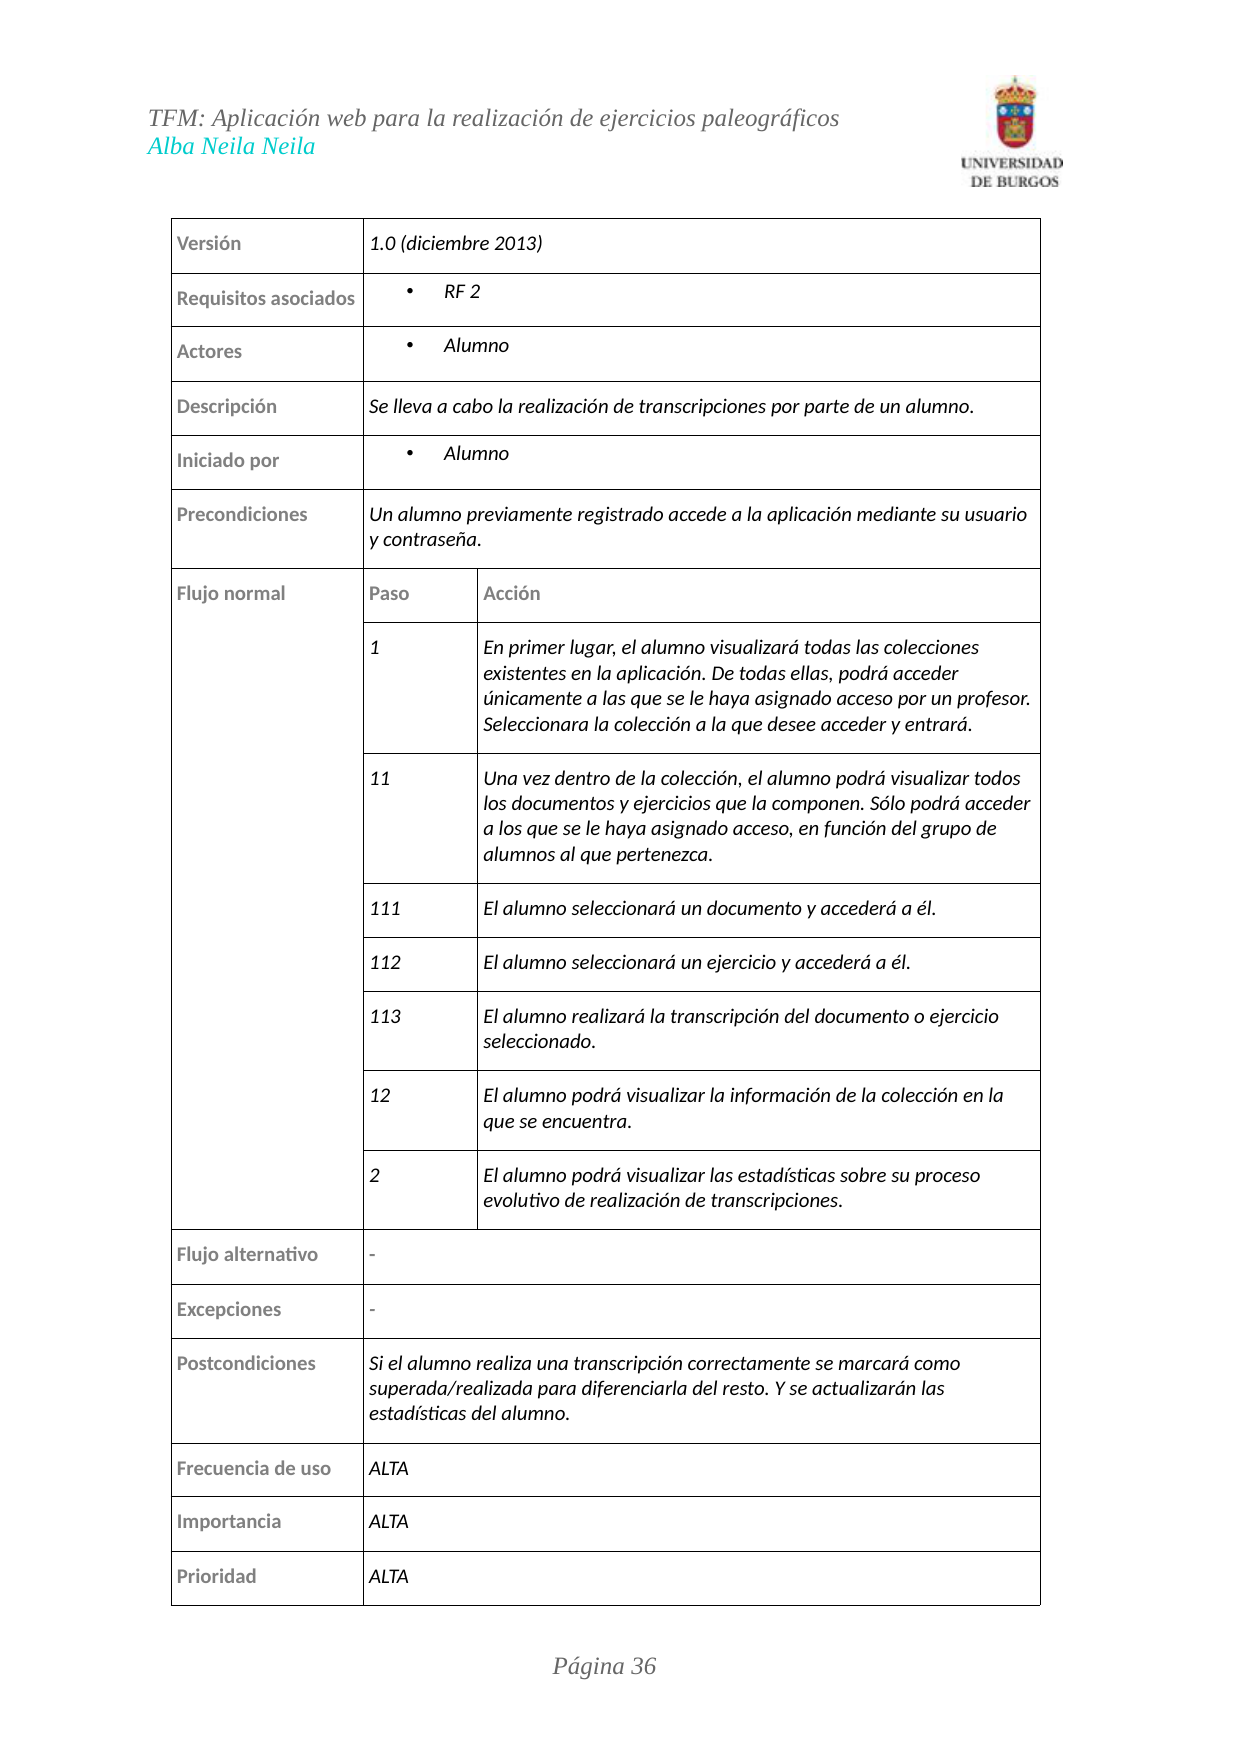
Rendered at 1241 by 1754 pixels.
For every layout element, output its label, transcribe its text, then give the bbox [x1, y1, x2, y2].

table_cell Requisitos asociados [172, 274, 363, 326]
table_cell 12 [364, 1071, 477, 1150]
table_cell Flujo alternativo [172, 1230, 363, 1283]
table_cell Alumno [364, 436, 1040, 489]
table_cell Prioridad [172, 1552, 363, 1604]
table_cell El alumno realizará la transcripción del documento o ejercicio seleccionado. [478, 992, 1040, 1070]
table_cell RF 2 [364, 274, 1040, 326]
table_cell Iniciado por [172, 436, 363, 489]
table_cell Frecuencia de uso [172, 1444, 363, 1496]
table_cell 113 [364, 992, 477, 1070]
table_cell Descripción [172, 382, 363, 434]
table_cell Versión [172, 219, 363, 272]
table_cell 1 [364, 623, 477, 752]
table_cell 111 [364, 884, 477, 937]
table_cell El alumno seleccionará un ejercicio y accederá a él. [478, 938, 1040, 991]
table_cell El alumno podrá visualizar las estadísticas sobre su proceso evolutivo de realización de transcripciones. [478, 1151, 1040, 1229]
table_cell 112 [364, 938, 477, 991]
table_cell Excepciones [172, 1285, 363, 1337]
table_cell 2 [364, 1151, 477, 1229]
table_cell Flujo normal [172, 569, 363, 1229]
table_cell Paso [364, 569, 477, 622]
table_cell El alumno podrá visualizar la información de la colección en la que se encuentra. [478, 1071, 1040, 1150]
table_cell Actores [172, 327, 363, 381]
table_cell Una vez dentro de la colección, el alumno podrá visualizar todos los documentos y ejercicios que la componen. Sólo podrá acceder a los que se le haya asignado acceso, en función del grupo de alumnos al que pertenezca. [478, 754, 1040, 883]
table_cell Precondiciones [172, 490, 363, 568]
table_cell Importancia [172, 1497, 363, 1551]
table_cell En primer lugar, el alumno visualizará todas las colecciones existentes en la aplicación. De todas ellas, podrá acceder únicamente a las que se le haya asignado acceso por un profesor. Seleccionara la colección a la que desee acceder y entrará. [478, 623, 1040, 752]
table_cell Postcondiciones [172, 1339, 363, 1442]
table_cell Se lleva a cabo la realización de transcripciones por parte de un alumno. [364, 382, 1040, 434]
table_cell - [364, 1230, 1040, 1283]
table_cell ALTA [364, 1444, 1040, 1496]
table_cell ALTA [364, 1497, 1040, 1551]
table_cell 1.0 (diciembre 2013) [364, 219, 1040, 272]
table_cell - [364, 1285, 1040, 1337]
table_cell Acción [478, 569, 1040, 622]
table_cell ALTA [364, 1552, 1040, 1604]
table_cell Si el alumno realiza una transcripción correctamente se marcará como superada/realizada para diferenciarla del resto. Y se actualizarán las estadísticas del alumno. [364, 1339, 1040, 1442]
table_cell El alumno seleccionará un documento y accederá a él. [478, 884, 1040, 937]
table_cell 11 [364, 754, 477, 883]
picture [961, 75, 1063, 187]
table_cell Un alumno previamente registrado accede a la aplicación mediante su usuario y contraseña. [364, 490, 1040, 568]
table_cell Alumno [364, 327, 1040, 381]
